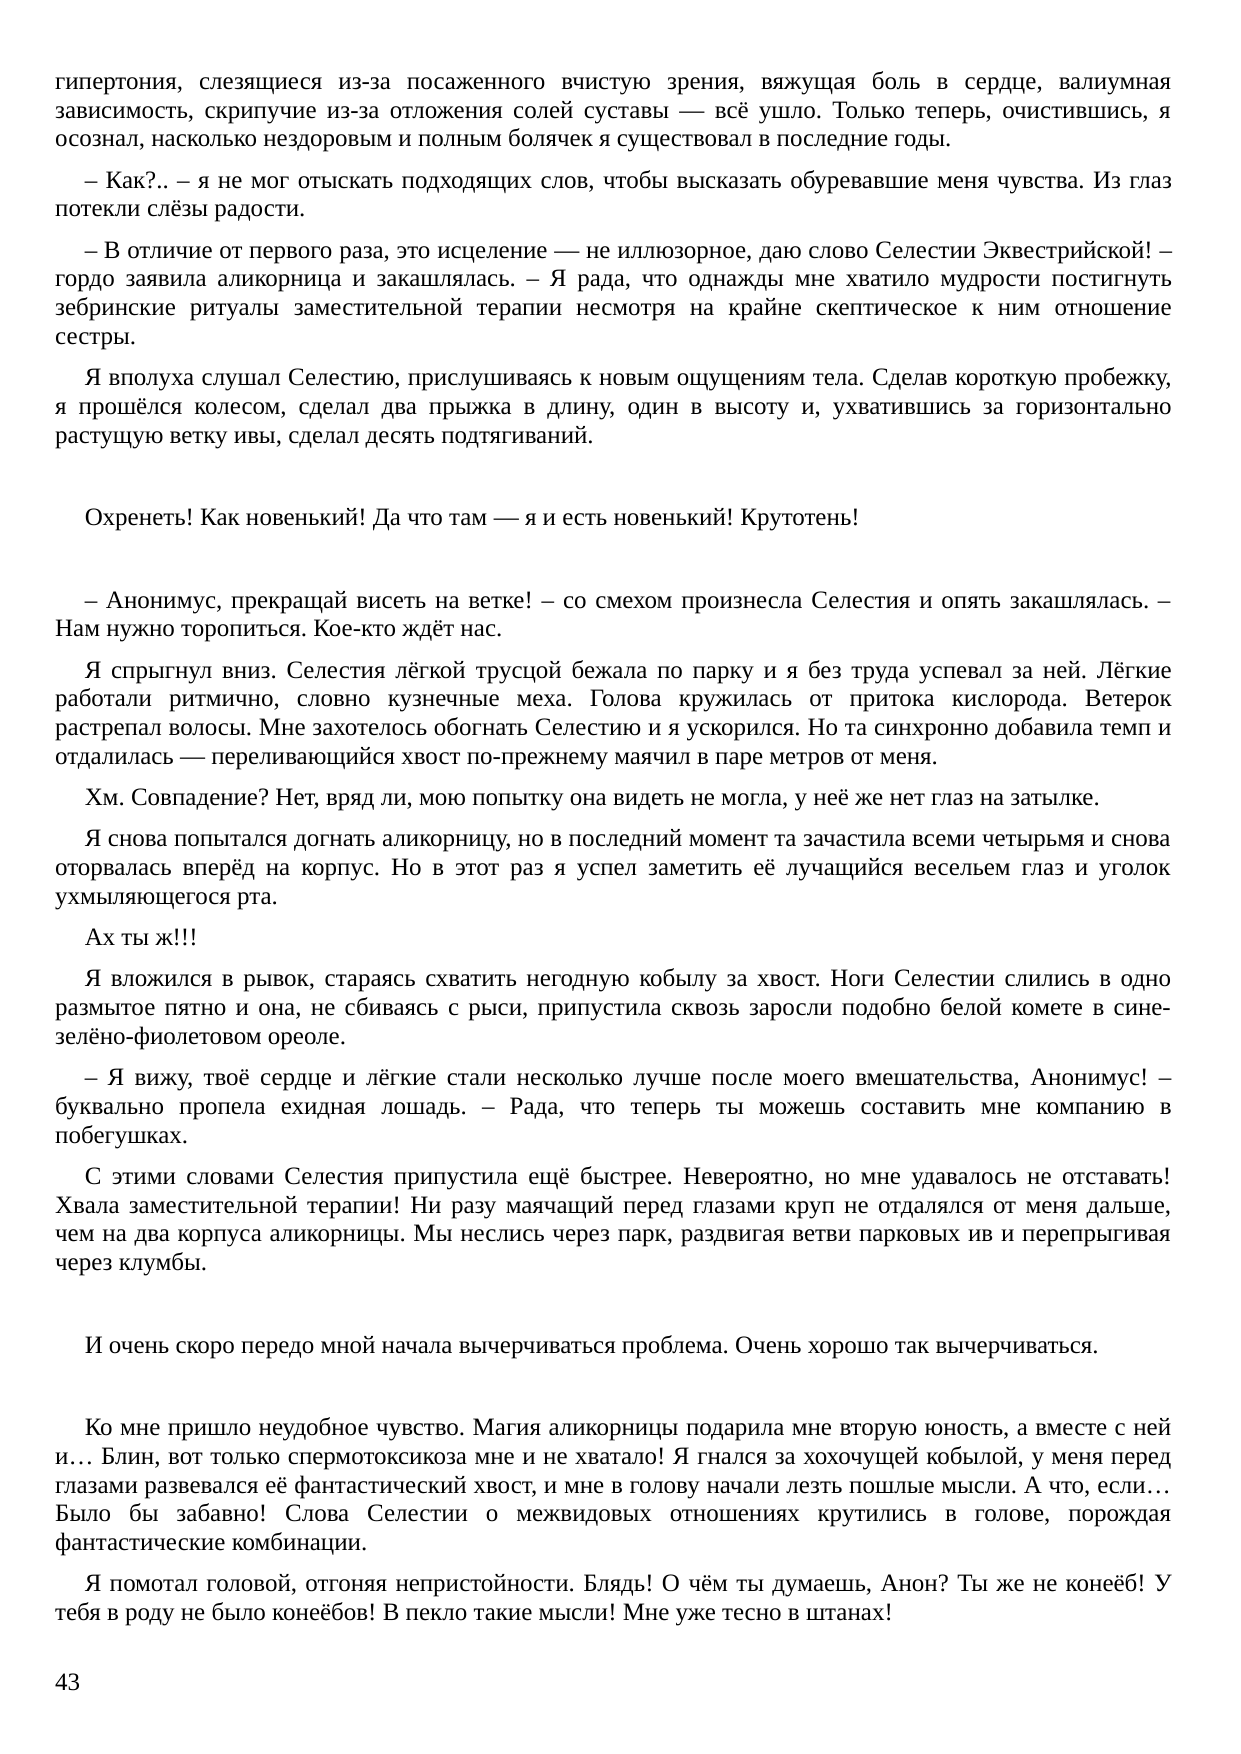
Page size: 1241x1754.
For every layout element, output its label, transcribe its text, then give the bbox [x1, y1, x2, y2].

text – Как?.. – я не мог отыскать подходящих слов, чтобы высказать обуревавшие меня чувства. Из глаз потекли слёзы радости. [55, 165, 1173, 222]
text Охренеть! Как новенький! Да что там — я и есть новенький! Крутотень! [55, 502, 1173, 531]
text Хм. Совпадение? Нет, вряд ли, мою попытку она видеть не могла, у неё же нет глаз на затылке. [55, 782, 1173, 811]
text Я вполуха слушал Селестию, прислушиваясь к новым ощущениям тела. Сделав короткую пробежку, я прошёлся колесом, сделал два прыжка в длину, один в высоту и, ухватившись за горизонтально растущую ветку ивы, сделал десять подтягиваний. [55, 362, 1173, 448]
text Ах ты ж!!! [55, 922, 1173, 951]
text – В отличие от первого раза, это исцеление — не иллюзорное, даю слово Селестии Эквестрийской! – гордо заявила аликорница и закашлялась. – Я рада, что однажды мне хватило мудрости постигнуть зебринские ритуалы заместительной терапии несмотря на крайне скептическое к ним отношение сестры. [55, 235, 1173, 350]
text С этими словами Селестия припустила ещё быстрее. Невероятно, но мне удавалось не отставать! Хвала заместительной терапии! Ни разу маячащий перед глазами круп не отдалялся от меня дальше, чем на два корпуса аликорницы. Мы неслись через парк, раздвигая ветви парковых ив и перепрыгивая через клумбы. [55, 1161, 1173, 1276]
text Я спрыгнул вниз. Селестия лёгкой трусцой бежала по парку и я без труда успевал за ней. Лёгкие работали ритмично, словно кузнечные меха. Голова кружилась от притока кислорода. Ветерок растрепал волосы. Мне захотелось обогнать Селестию и я ускорился. Но та синхронно добавила темп и отдалилась — переливающийся хвост по-прежнему маячил в паре метров от меня. [55, 655, 1173, 770]
text Ко мне пришло неудобное чувство. Магия аликорницы подарила мне вторую юность, а вместе с ней и… Блин, вот только спермотоксикоза мне и не хватало! Я гнался за хохочущей кобылой, у меня перед глазами развевался её фантастический хвост, и мне в голову начали лезть пошлые мысли. А что, если… Было бы забавно! Слова Селестии о межвидовых отношениях крутились в голове, порождая фантастические комбинации. [55, 1412, 1173, 1556]
text Я помотал головой, отгоняя непристойности. Блядь! О чём ты думаешь, Анон? Ты же не конеёб! У тебя в роду не было конеёбов! В пекло такие мысли! Мне уже тесно в штанах! [55, 1568, 1173, 1626]
text – Я вижу, твоё сердце и лёгкие стали несколько лучше после моего вмешательства, Анонимус! – буквально пропела ехидная лошадь. – Рада, что теперь ты можешь составить мне компанию в побегушках. [55, 1062, 1173, 1148]
text Я снова попытался догнать аликорницу, но в последний момент та зачастила всеми четырьмя и снова оторвалась вперёд на корпус. Но в этот раз я успел заметить её лучащийся весельем глаз и уголок ухмыляющегося рта. [55, 823, 1173, 910]
text И очень скоро передо мной начала вычерчиваться проблема. Очень хорошо так вычерчиваться. [55, 1330, 1173, 1358]
text – Анонимус, прекращай висеть на ветке! – со смехом произнесла Селестия и опять закашлялась. – Нам нужно торопиться. Кое-кто ждёт нас. [55, 585, 1173, 642]
text Я вложился в рывок, стараясь схватить негодную кобылу за хвост. Ноги Селестии слились в одно размытое пятно и она, не сбиваясь с рыси, припустила сквозь заросли подобно белой комете в сине-зелёно-фиолетовом ореоле. [55, 963, 1173, 1050]
text гипертония, слезящиеся из-за посаженного вчистую зрения, вяжущая боль в сердце, валиумная зависимость, скрипучие из-за отложения солей суставы — всё ушло. Только теперь, очистившись, я осознал, насколько нездоровым и полным болячек я существовал в последние годы. [55, 66, 1173, 152]
